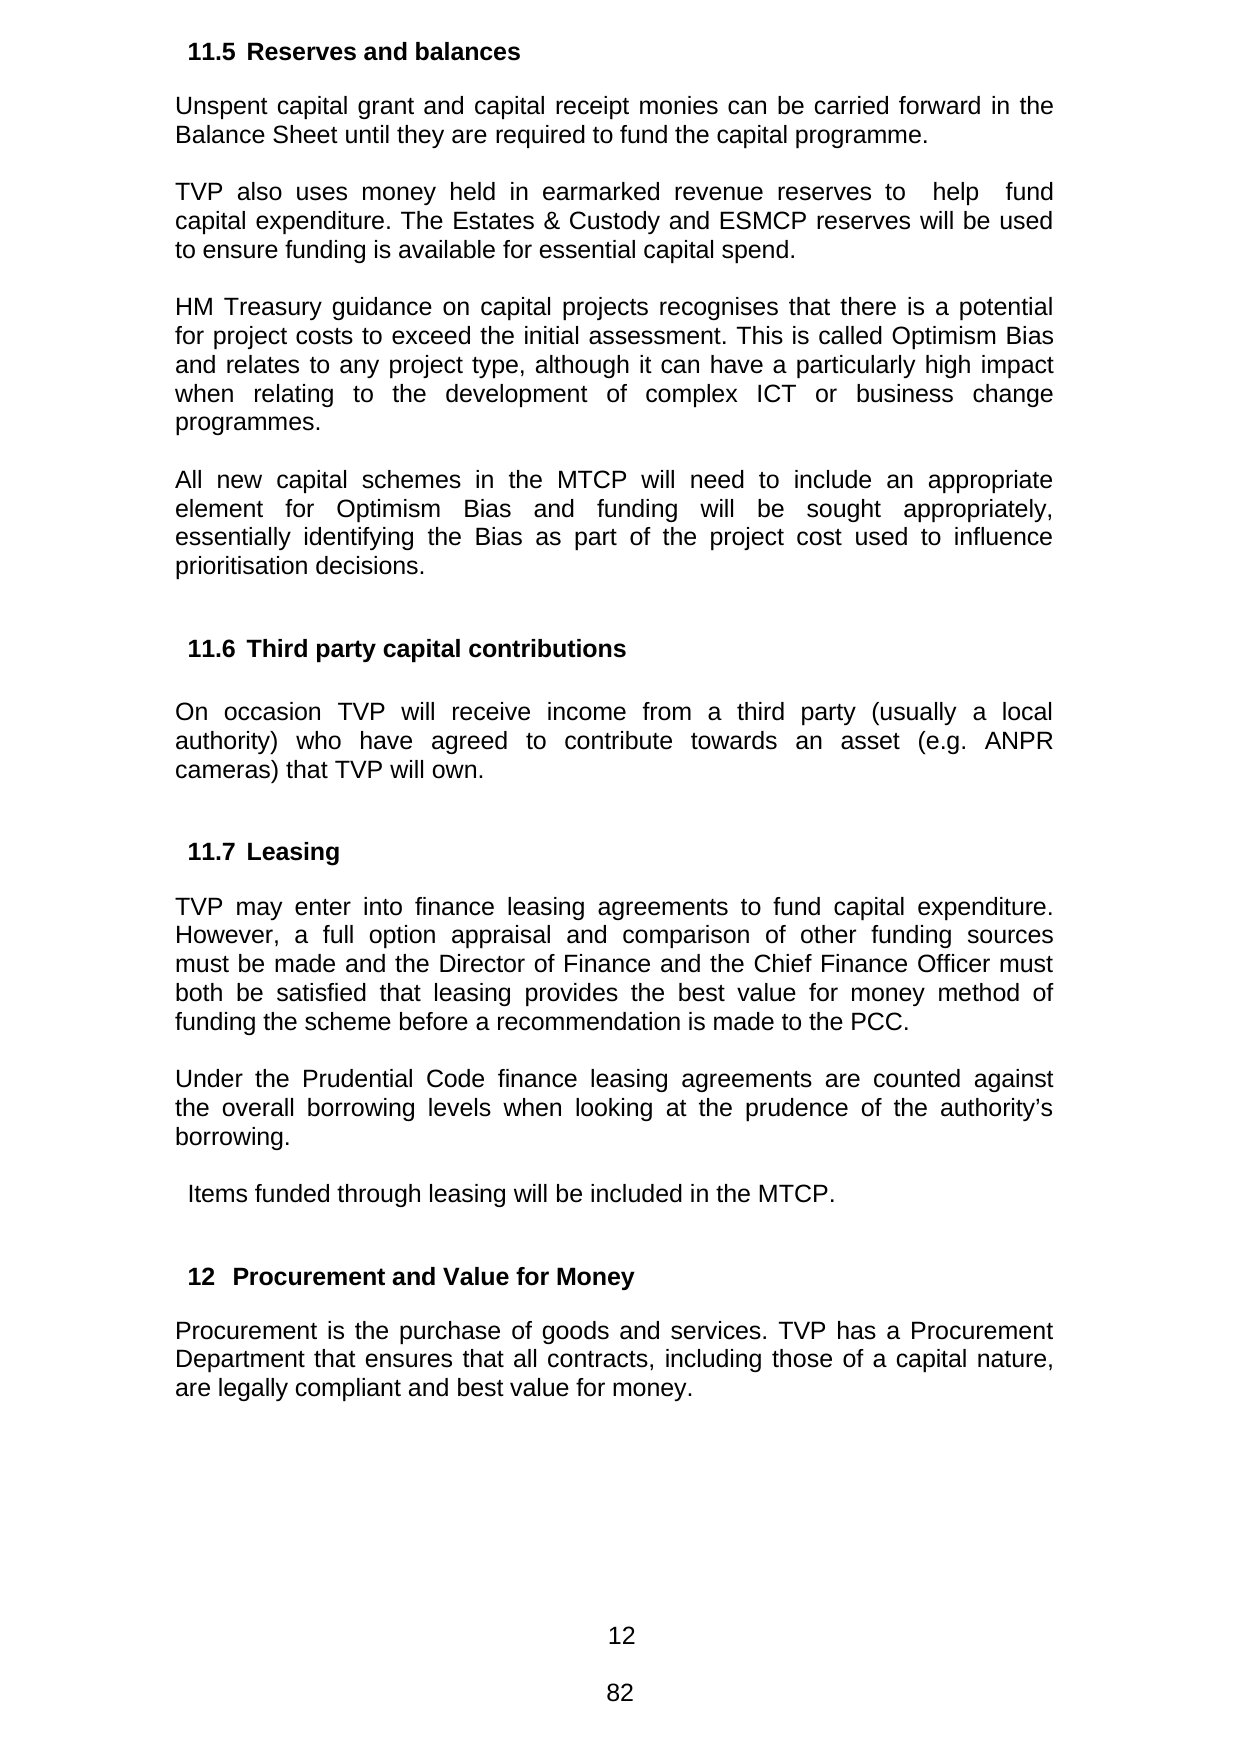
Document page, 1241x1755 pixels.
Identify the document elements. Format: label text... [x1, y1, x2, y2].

text Items funded through leasing will be included in the MTCP. [187, 1179, 1066, 1208]
text Procurement is the purchase of goods and services. TVP has a Procurement Department that ensures that all contracts, including those of a capital nature, are legally compliant and best value for money. [175, 1316, 1054, 1402]
subtitle Reserves and balances [187, 37, 1066, 66]
text TVP also uses money held in earmarked revenue reserves to help fund capital expenditure. The Estates & Custody and ESMCP reserves will be used to ensure funding is available for essential capital spend. [175, 177, 1054, 263]
subtitle Leasing [187, 837, 1066, 866]
text TVP may enter into finance leasing agreements to fund capital expenditure. However, a full option appraisal and comparison of other funding sources must be made and the Director of Finance and the Chief Finance Officer must both be satisfied that leasing provides the best value for money method of funding the scheme before a recommendation is made to the PCC. [175, 891, 1054, 1035]
text Under the Prudential Code finance leasing agreements are counted against the overall borrowing levels when looking at the prudence of the authority’s borrowing. [175, 1064, 1054, 1150]
text On occasion TVP will receive income from a third party (usually a local authority) who have agreed to contribute towards an asset (e.g. ANPR cameras) that TVP will own. [175, 697, 1054, 783]
text HM Treasury guidance on capital projects recognises that there is a potential for project costs to exceed the initial assessment. This is called Optimism Bias and relates to any project type, although it can have a particularly high impact when relating to the development of complex ICT or business change programmes. [175, 292, 1054, 436]
subtitle Procurement and Value for Money [187, 1262, 1066, 1290]
text Unspent capital grant and capital receipt monies can be carried forward in the Balance Sheet until they are required to fund the capital programme. [175, 91, 1054, 148]
text All new capital schemes in the MTCP will need to include an appropriate element for Optimism Bias and funding will be sought appropriately, essentially identifying the Bias as part of the project cost used to influence prioritisation decisions. [175, 465, 1054, 580]
subtitle Third party capital contributions [187, 634, 1066, 662]
